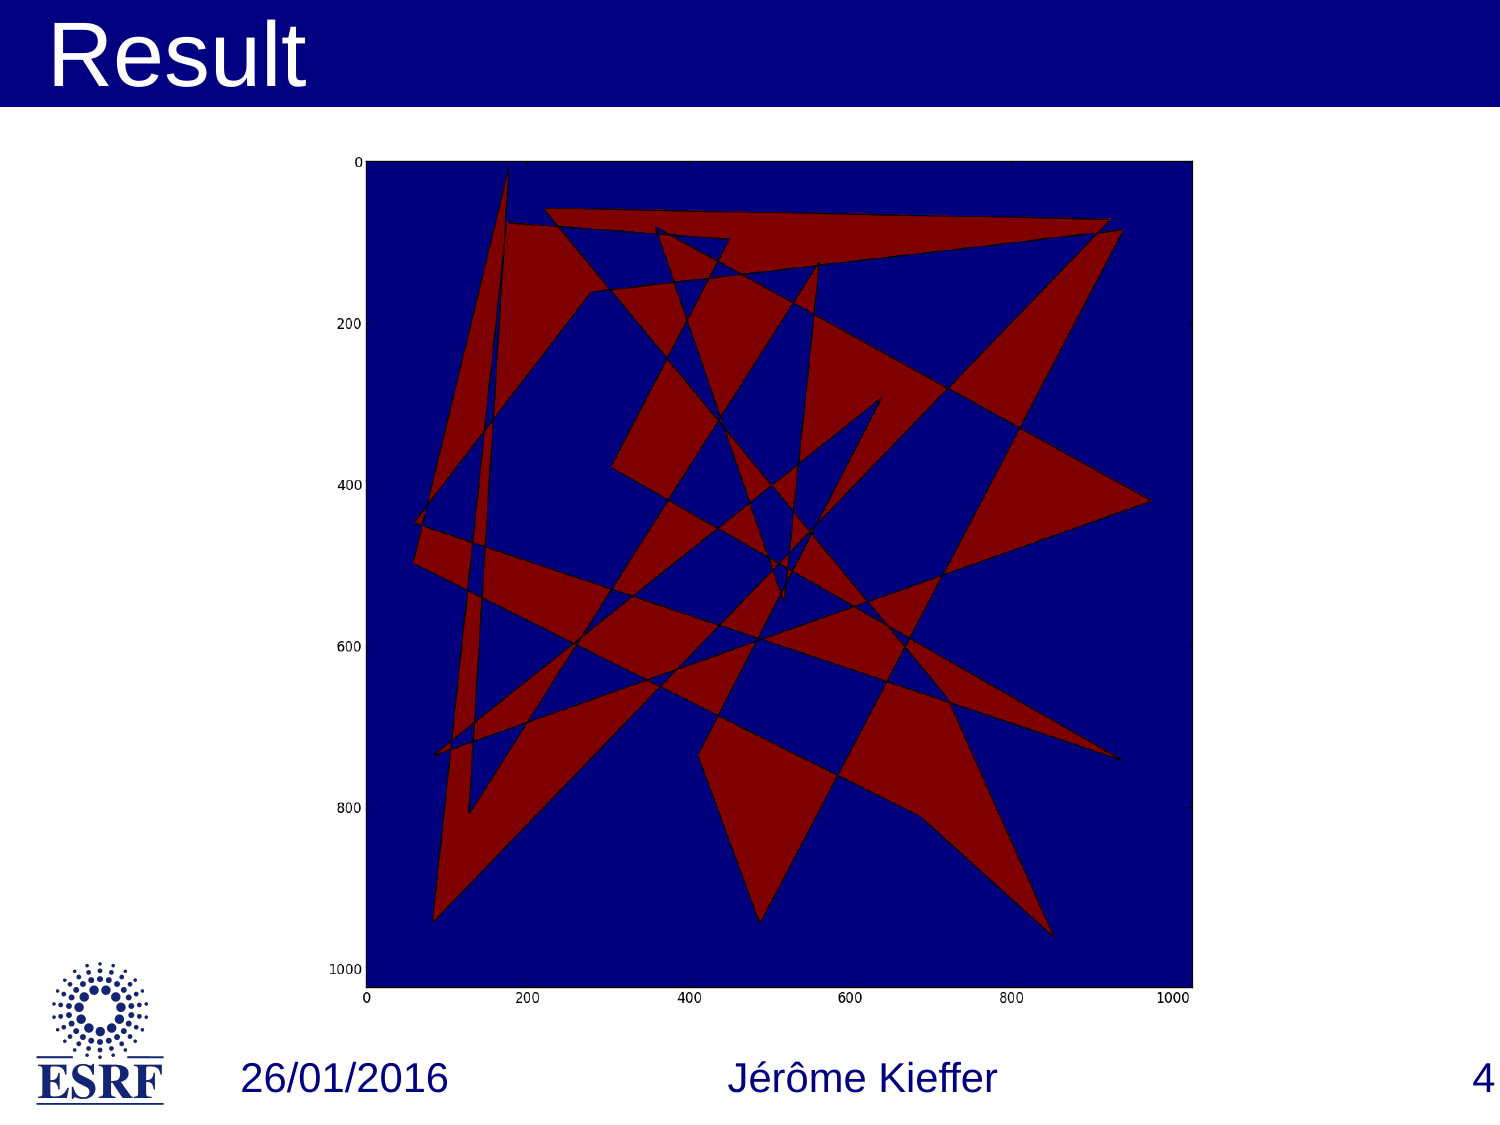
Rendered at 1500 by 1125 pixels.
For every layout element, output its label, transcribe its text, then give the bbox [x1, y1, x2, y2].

picture [29, 956, 171, 1111]
title Result [47, 3, 1500, 107]
picture [271, 110, 1240, 1040]
